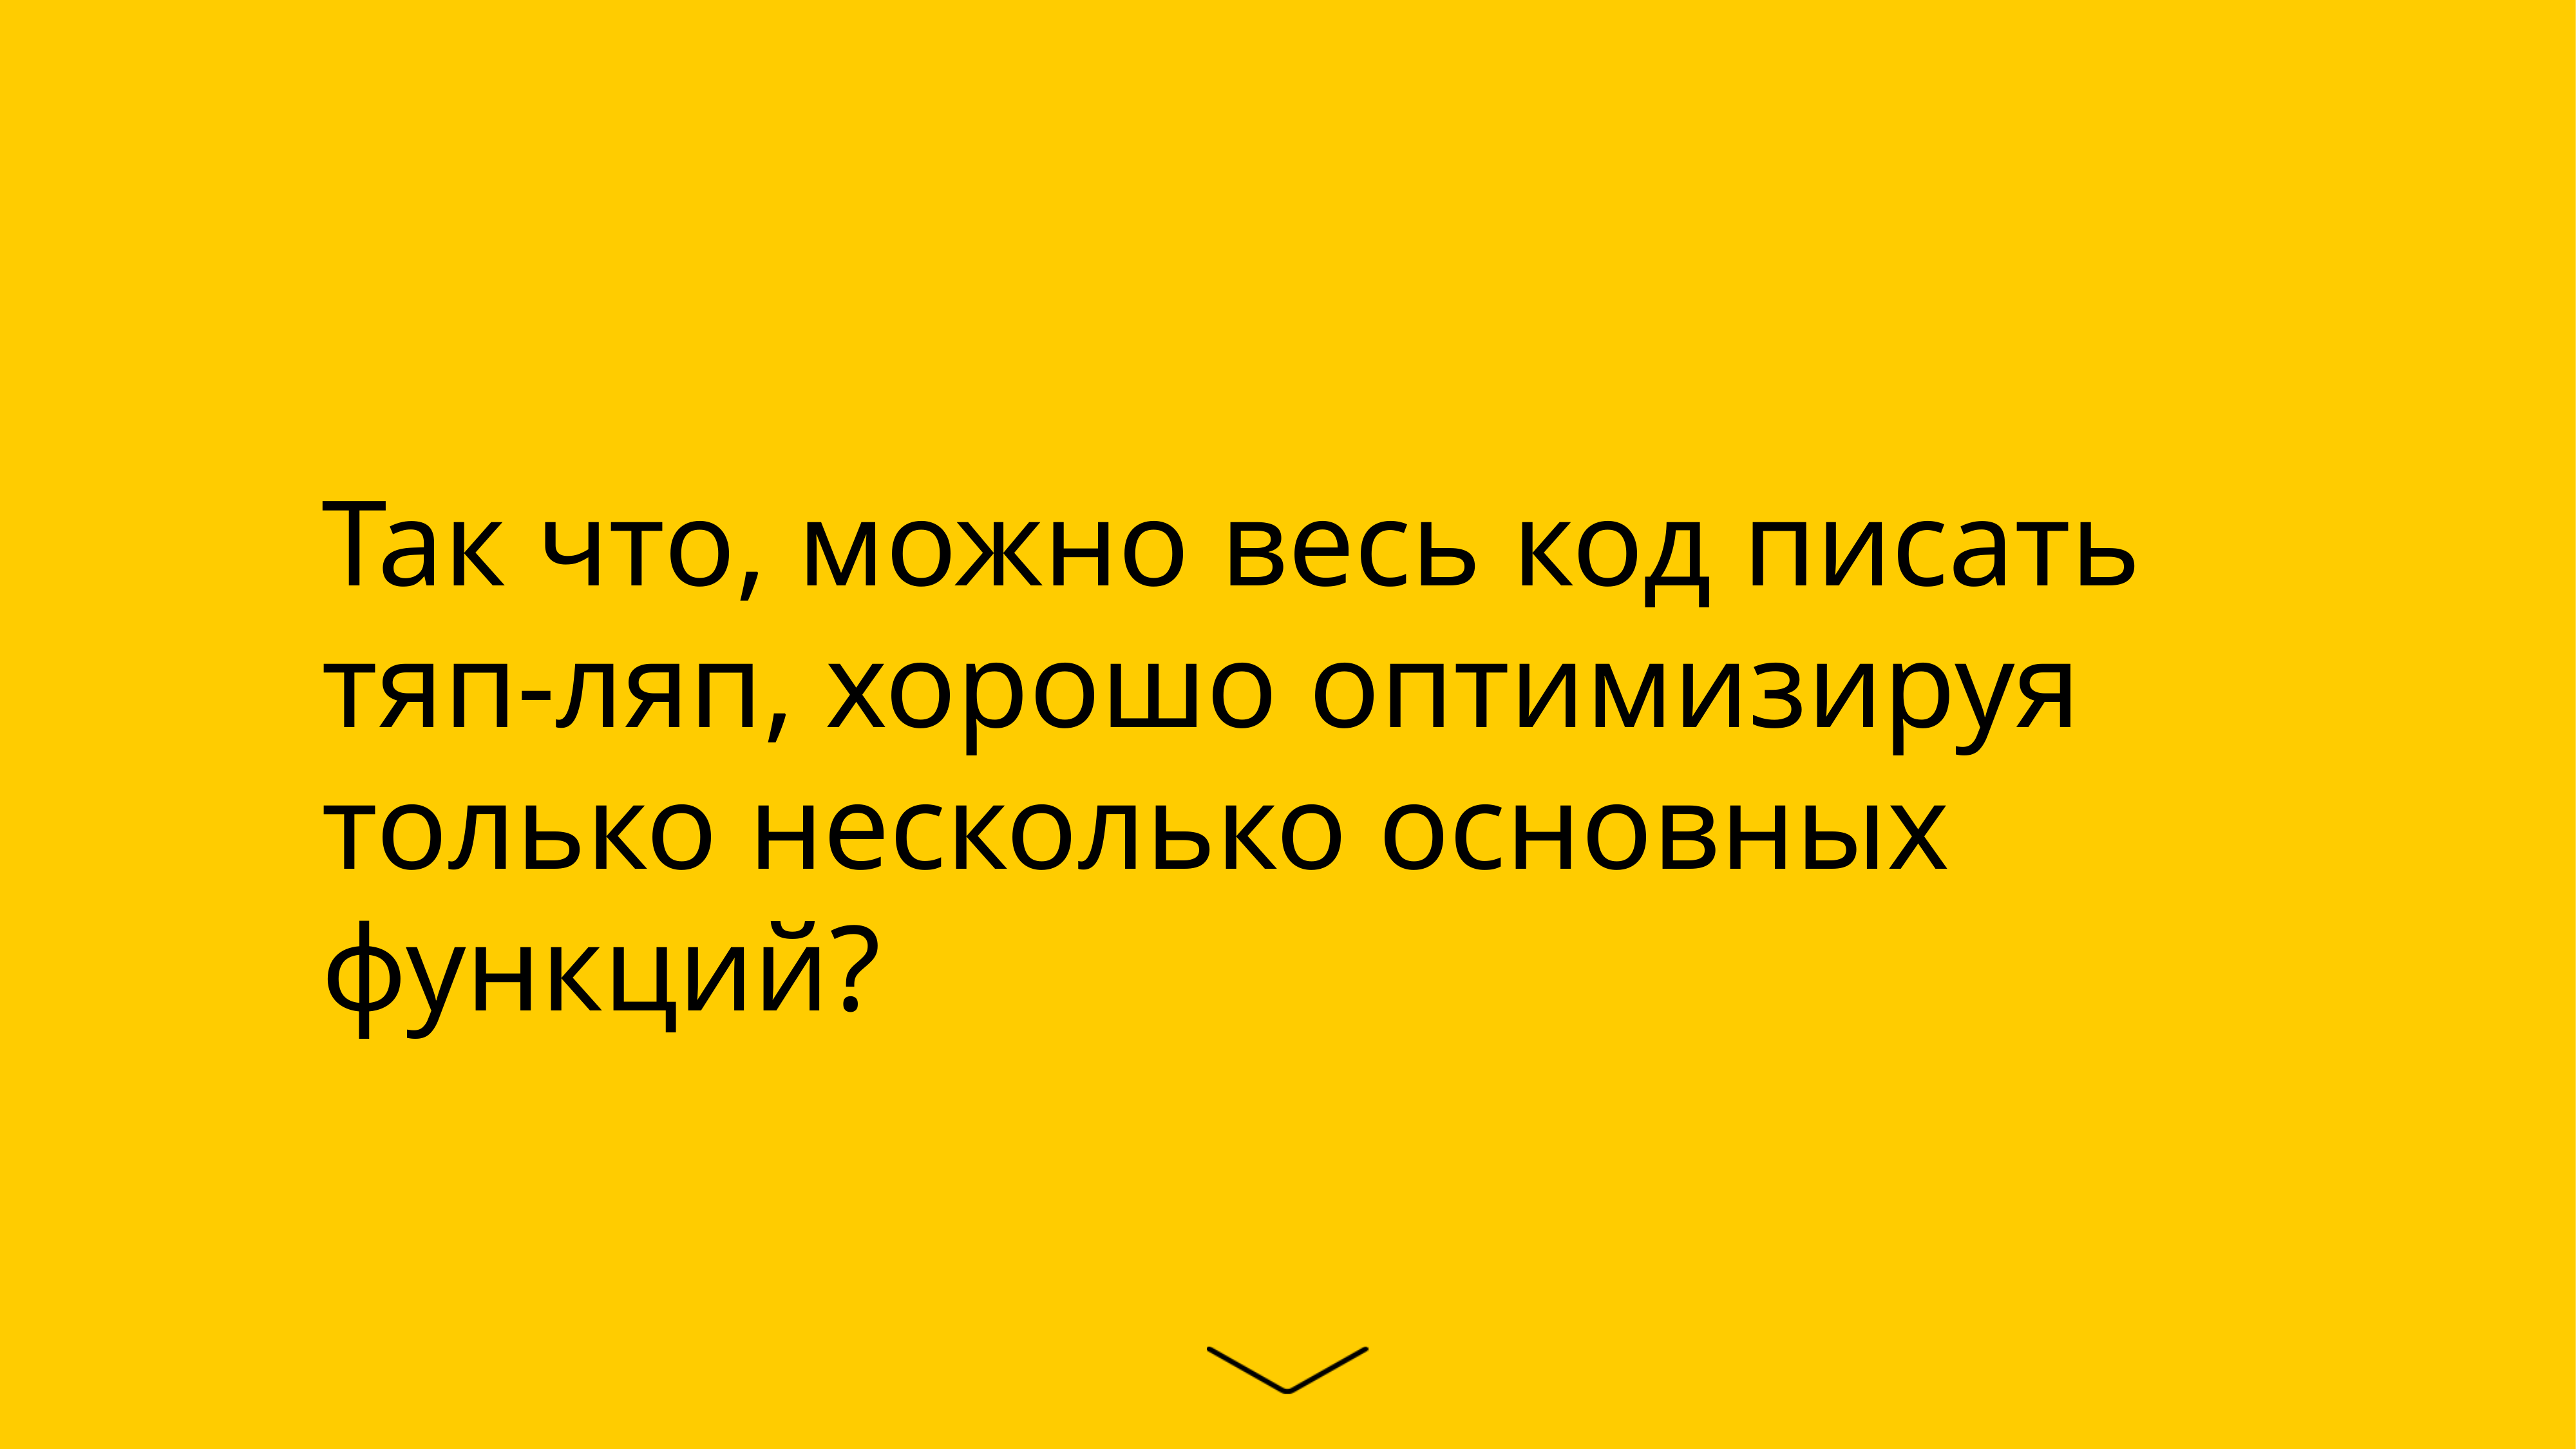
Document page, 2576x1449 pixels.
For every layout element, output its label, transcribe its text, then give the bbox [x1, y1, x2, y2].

title Так что, можно весь код писать тяп-ляп, хорошо оптимизируя только несколько основных функций? [321, 429, 2253, 1074]
picture [1207, 1347, 1368, 1396]
